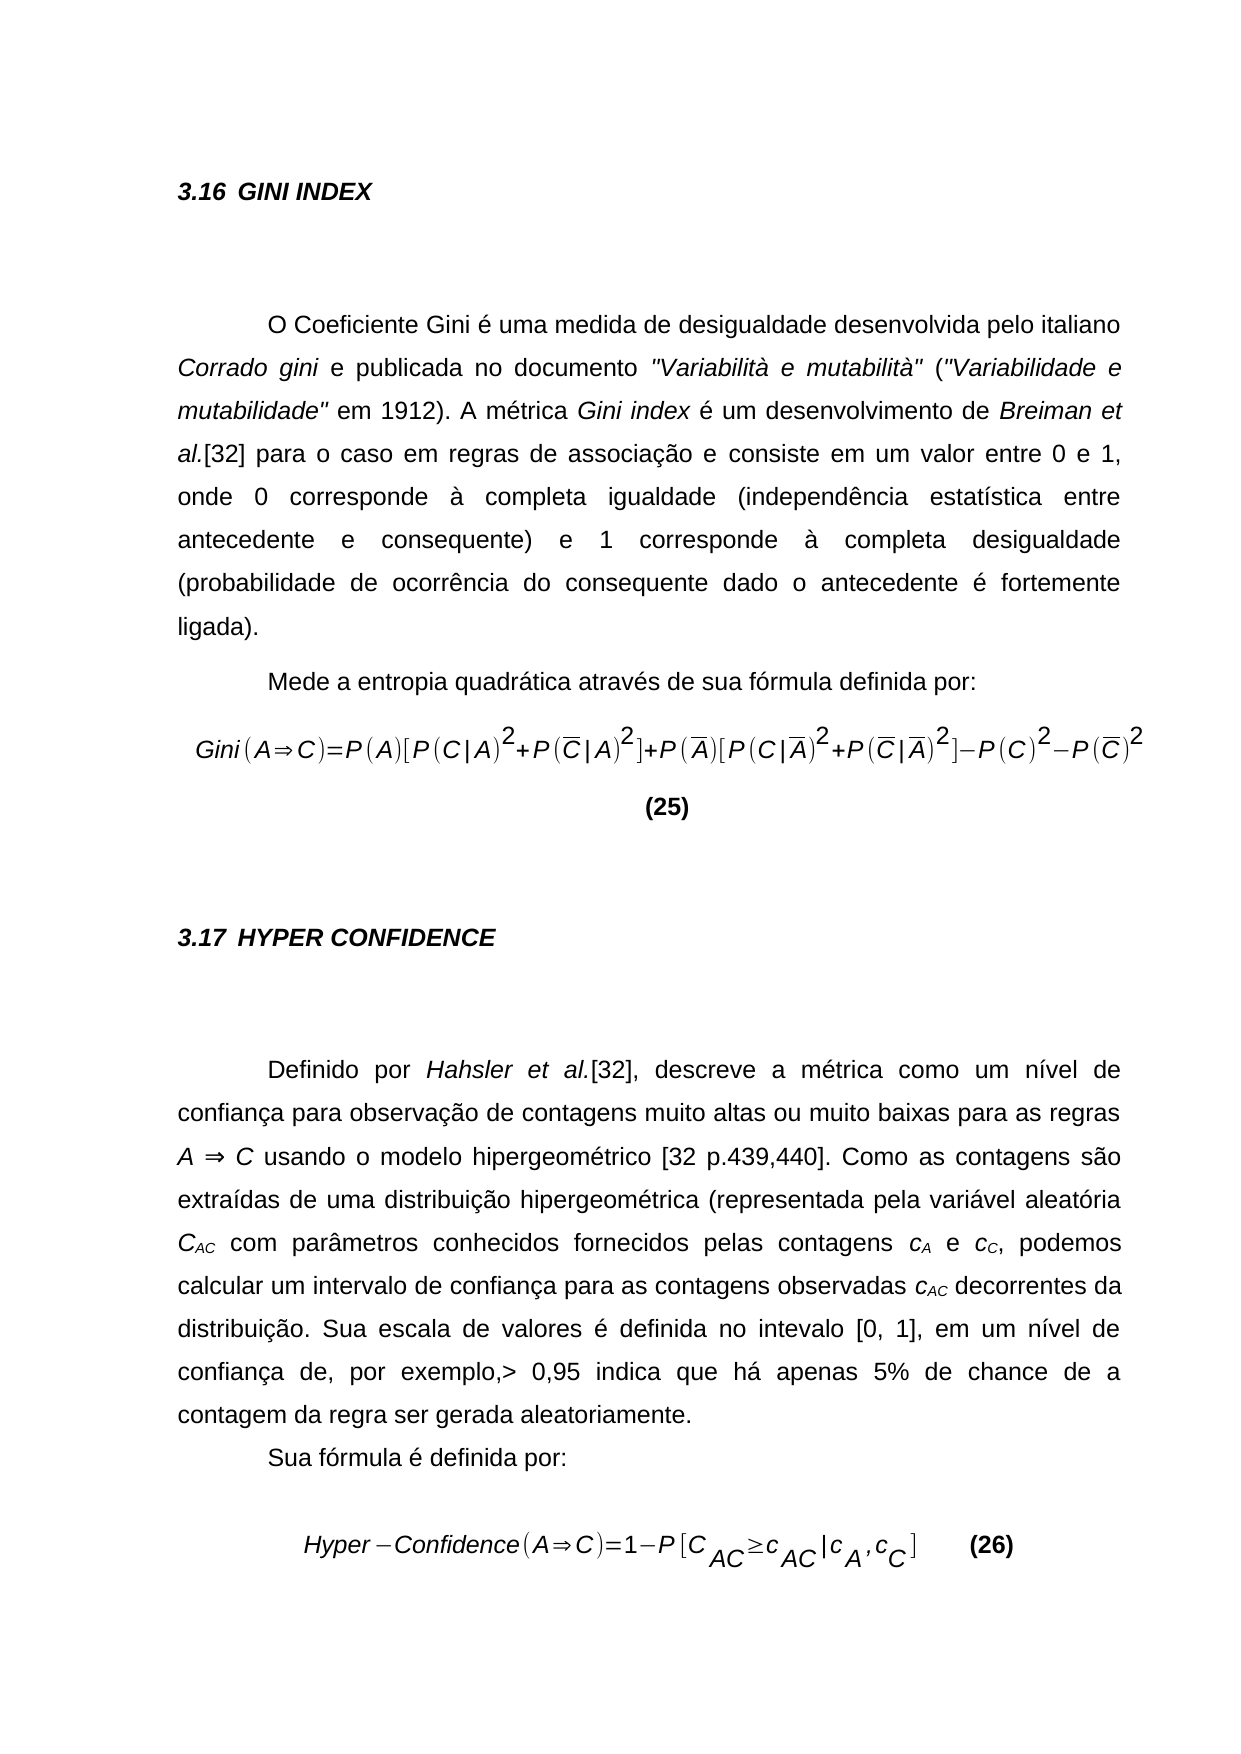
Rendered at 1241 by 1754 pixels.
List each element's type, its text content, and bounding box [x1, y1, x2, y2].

text Mede a entropia quadrática através de sua fórmula definida por: [177, 667, 1122, 696]
text (25) [177, 792, 1122, 821]
text Sua fórmula é definida por: [177, 1443, 1122, 1472]
subtitle HYPER CONFIDENCE [177, 923, 1122, 952]
text O Coeficiente Gini é uma medida de desigualdade desenvolvida pelo italiano Corrado gini e publicada no documento "Variabilità e mutabilità" ("Variabilidade e mutabilidade" em 1912). A métrica Gini index é um desenvolvimento de Breiman et al.[32] para o caso em regras de associação e consiste em um valor entre 0 e 1, onde 0 corresponde à completa igualdade (independência estatística entre antecedente e consequente) e 1 corresponde à completa desigualdade (probabilidade de ocorrência do consequente dado o antecedente é fortemente ligada). [177, 310, 1122, 640]
text Definido por Hahsler et al.[32], descreve a métrica como um nível de confiança para observação de contagens muito altas ou muito baixas para as regras A ⇒ C usando o modelo hipergeométrico [32 p.439,440]. Como as contagens são extraídas de uma distribuição hipergeométrica (representada pela variável aleatória CAC com parâmetros conhecidos fornecidos pelas contagens cA e cC, podemos calcular um intervalo de confiança para as contagens observadas cAC decorrentes da distribuição. Sua escala de valores é definida no intevalo [0, 1], em um nível de confiança de, por exemplo,> 0,95 indica que há apenas 5% de chance de a contagem da regra ser gerada aleatoriamente. [177, 1055, 1122, 1429]
subtitle GINI INDEX [177, 177, 1122, 206]
text (26) [177, 1530, 1122, 1573]
